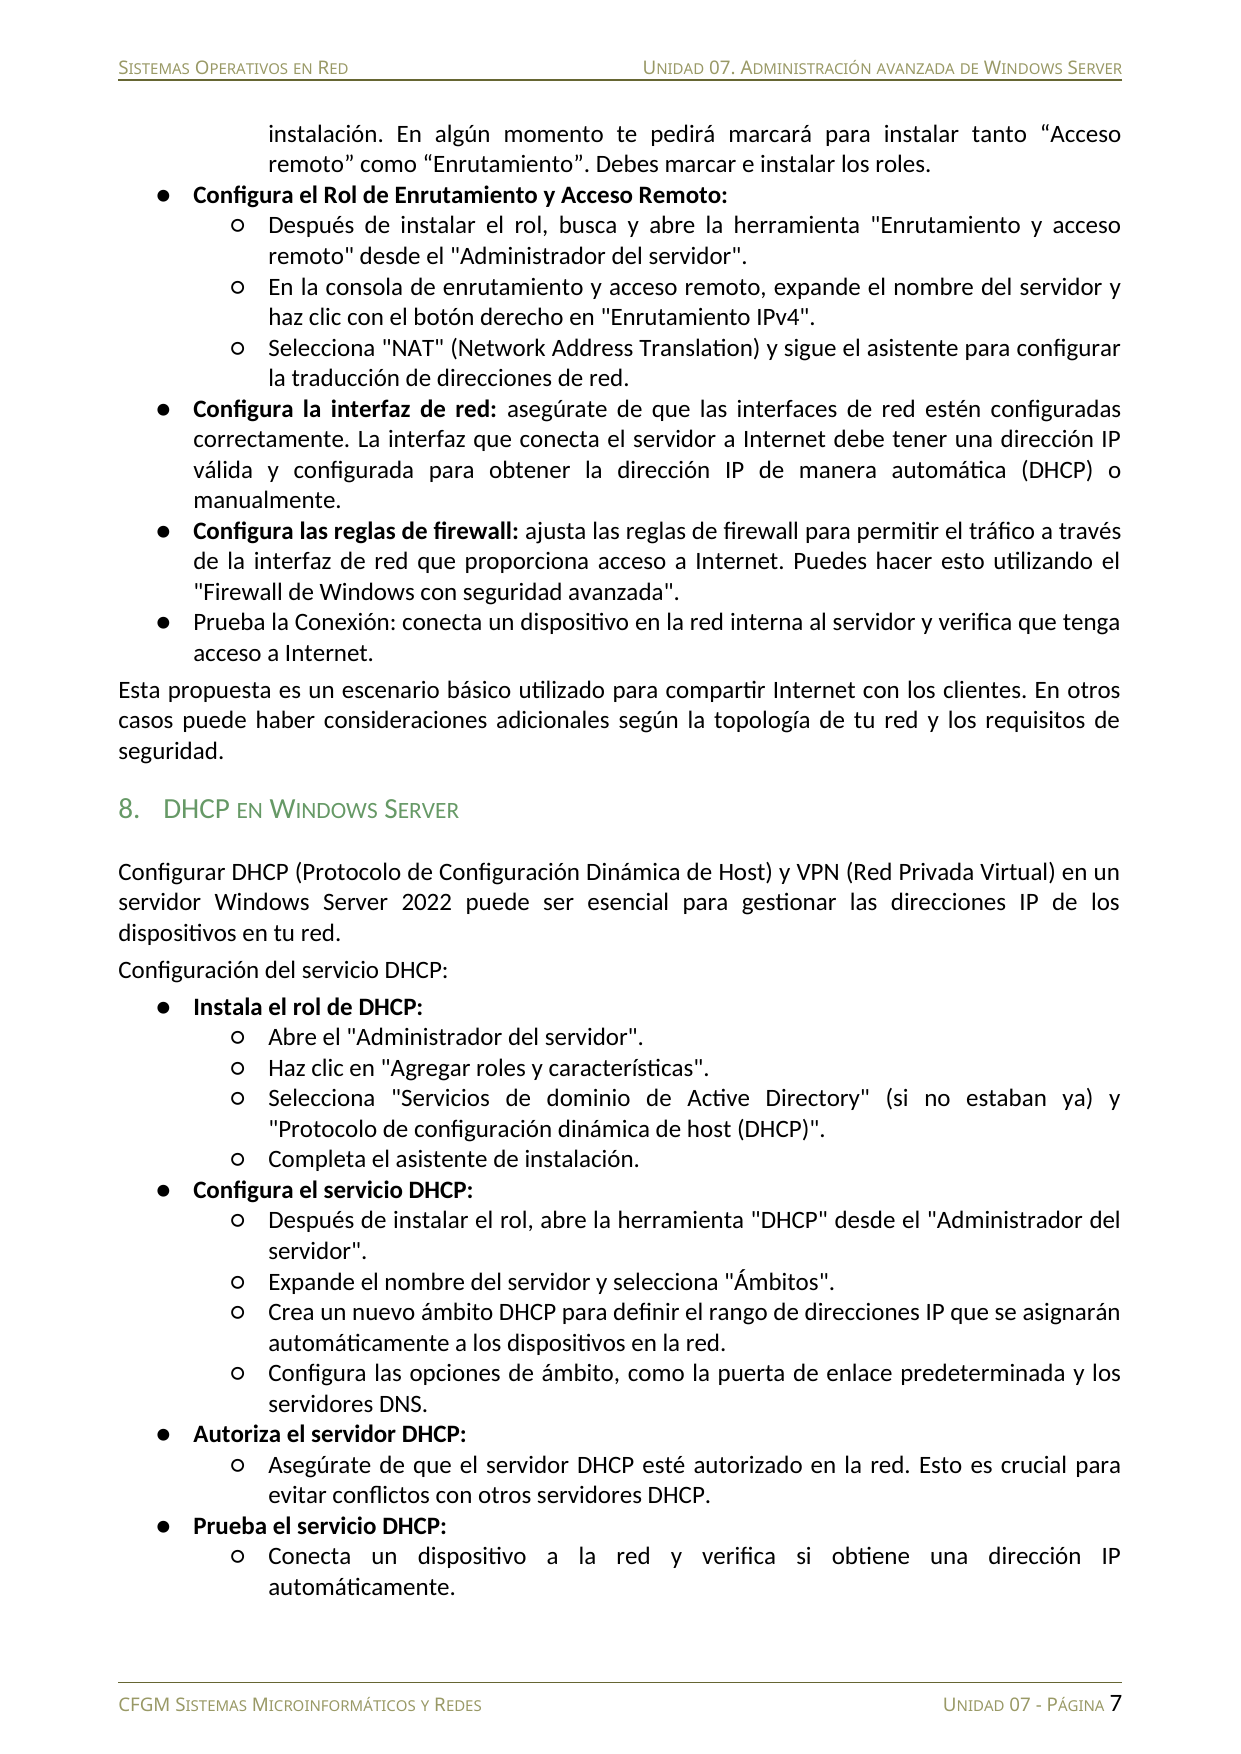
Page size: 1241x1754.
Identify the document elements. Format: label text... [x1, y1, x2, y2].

list Prueba el servicio DHCP: [156, 1510, 1122, 1540]
list Configura el servicio DHCP: [156, 1174, 1122, 1204]
list Asegúrate de que el servidor DHCP esté autorizado en la red. Esto es crucial para evitar conflictos con otros servidores DHCP. [231, 1449, 1122, 1510]
text Configuración del servicio DHCP: [118, 954, 1122, 984]
list Abre el "Administrador del servidor". [231, 1021, 1122, 1052]
text Configurar DHCP (Protocolo de Configuración Dinámica de Host) y VPN (Red Privada Virtual) en un servidor Windows Server 2022 puede ser esencial para gestionar las direcciones IP de los dispositivos en tu red. [118, 856, 1122, 947]
list Crea un nuevo ámbito DHCP para definir el rango de direcciones IP que se asignarán automáticamente a los dispositivos en la red. [231, 1296, 1122, 1357]
list Haz clic en "Agregar roles y características". [231, 1052, 1122, 1082]
list Expande el nombre del servidor y selecciona "Ámbitos". [231, 1266, 1122, 1296]
list Configura la interfaz de red: asegúrate de que las interfaces de red estén configuradas correctamente. La interfaz que conecta el servidor a Internet debe tener una dirección IP válida y configurada para obtener la dirección IP de manera automática (DHCP) o manualmente. [156, 393, 1122, 515]
list Después de instalar el rol, abre la herramienta "DHCP" desde el "Administrador del servidor". [231, 1204, 1122, 1266]
list Autoriza el servidor DHCP: [156, 1418, 1122, 1449]
text Esta propuesta es un escenario básico utilizado para compartir Internet con los clientes. En otros casos puede haber consideraciones adicionales según la topología de tu red y los requisitos de seguridad. [118, 674, 1122, 765]
list Configura las opciones de ámbito, como la puerta de enlace predeterminada y los servidores DNS. [231, 1357, 1122, 1418]
subtitle DHCP en Windows Server [118, 790, 1122, 826]
list instalación. En algún momento te pedirá marcará para instalar tanto “Acceso remoto” como “Enrutamiento”. Debes marcar e instalar los roles. [231, 118, 1122, 179]
list Conecta un dispositivo a la red y verifica si obtiene una dirección IP automáticamente. [231, 1540, 1122, 1601]
list Selecciona "NAT" (Network Address Translation) y sigue el asistente para configurar la traducción de direcciones de red. [231, 332, 1122, 393]
list Configura el Rol de Enrutamiento y Acceso Remoto: [156, 179, 1122, 209]
list Después de instalar el rol, busca y abre la herramienta "Enrutamiento y acceso remoto" desde el "Administrador del servidor". [231, 209, 1122, 271]
list Configura las reglas de firewall: ajusta las reglas de firewall para permitir el tráfico a través de la interfaz de red que proporciona acceso a Internet. Puedes hacer esto utilizando el "Firewall de Windows con seguridad avanzada". [156, 515, 1122, 606]
list Instala el rol de DHCP: [156, 991, 1122, 1021]
list Prueba la Conexión: conecta un dispositivo en la red interna al servidor y verifica que tenga acceso a Internet. [156, 606, 1122, 667]
list Completa el asistente de instalación. [231, 1143, 1122, 1174]
list Selecciona "Servicios de dominio de Active Directory" (si no estaban ya) y "Protocolo de configuración dinámica de host (DHCP)". [231, 1082, 1122, 1143]
list En la consola de enrutamiento y acceso remoto, expande el nombre del servidor y haz clic con el botón derecho en "Enrutamiento IPv4". [231, 271, 1122, 332]
